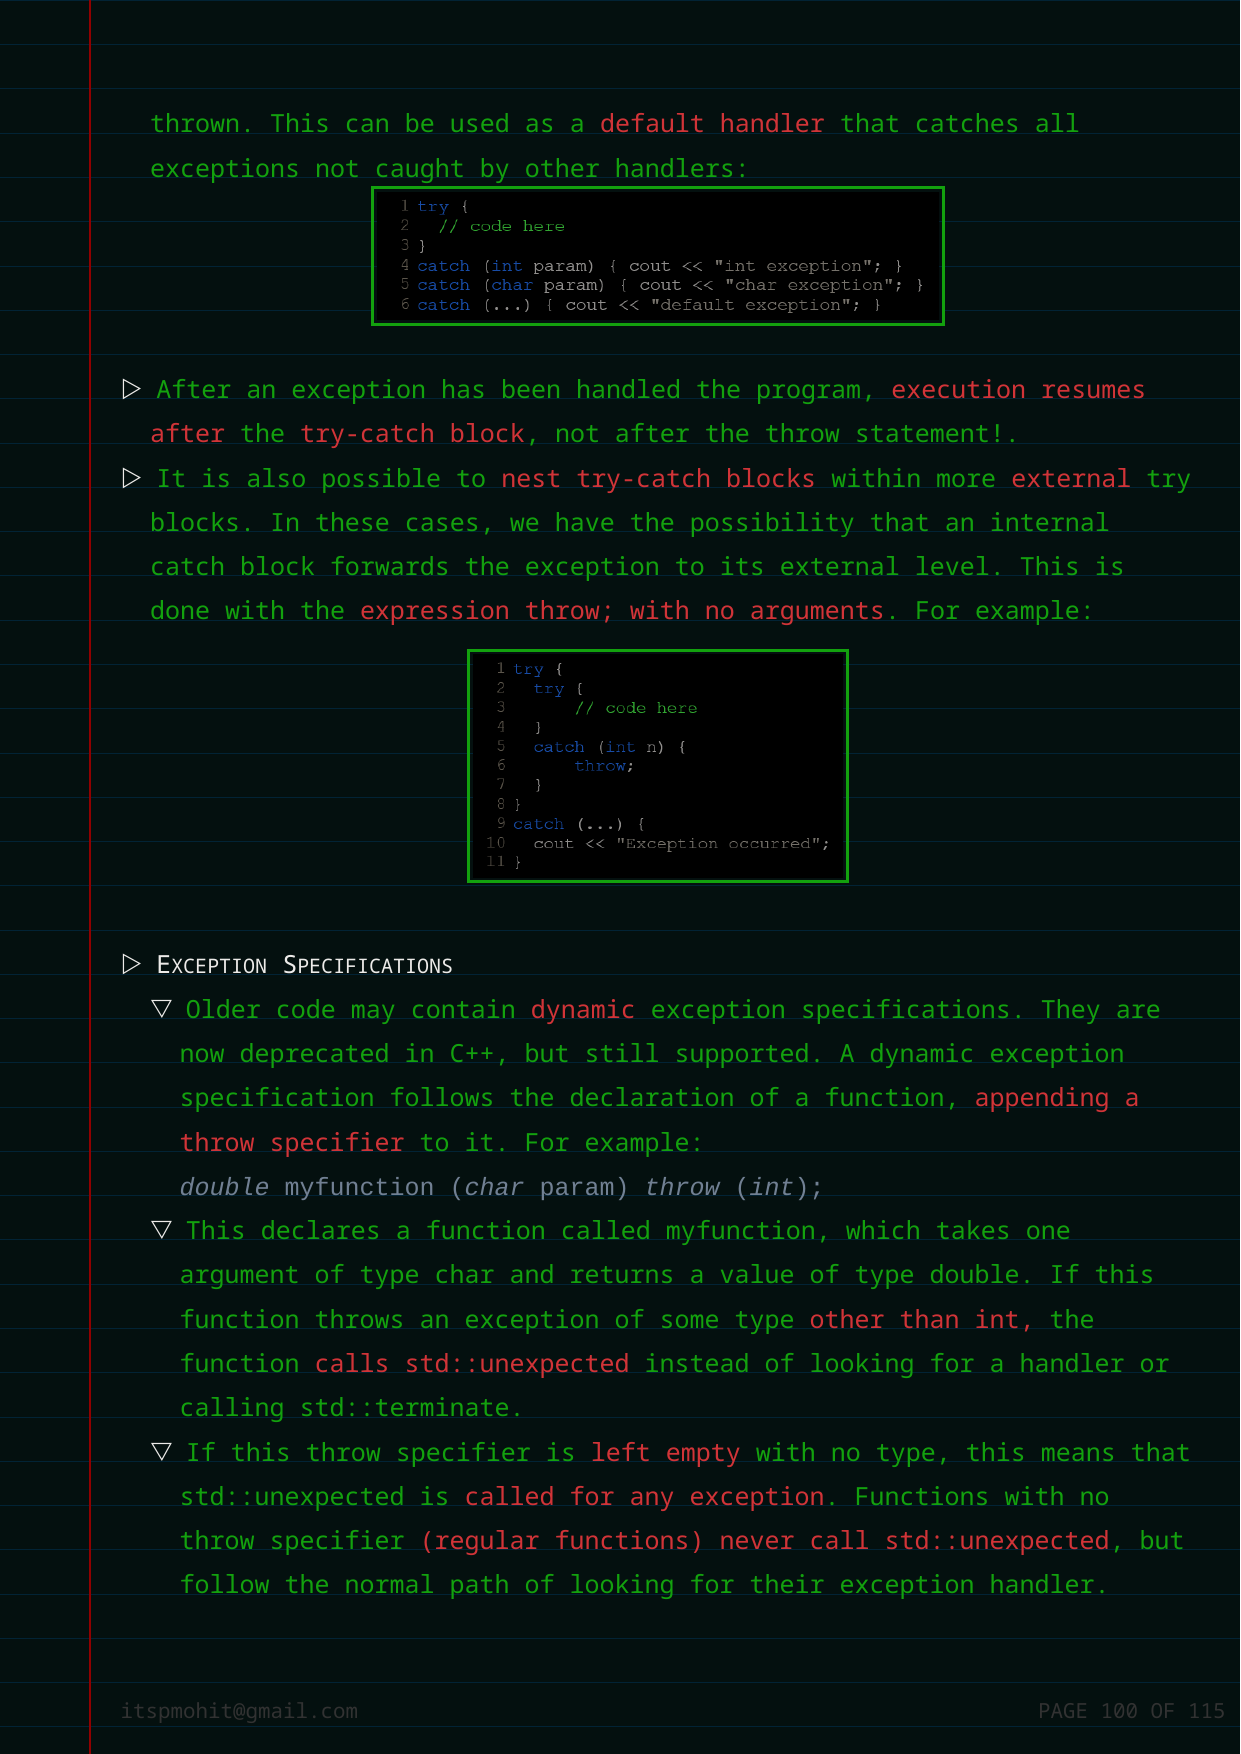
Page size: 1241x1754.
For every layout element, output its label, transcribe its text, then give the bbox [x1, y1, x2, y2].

list It is also possible to nest try-catch blocks within more external try blocks. In these cases, we have the possibility that an internal catch block forwards the exception to its external level. This is done with the expression throw; with no arguments. For example: [120, 452, 1196, 938]
list After an exception has been handled the program, execution resumes after the try-catch block, not after the throw statement!. [120, 363, 1196, 452]
list If this throw specifier is left empty with no type, this means that std::unexpected is called for any exception. Functions with no throw specifier (regular functions) never call std::unexpected, but follow the normal path of looking for their exception handler. [150, 1426, 1196, 1603]
list This declares a function called myfunction, which takes one argument of type char and returns a value of type double. If this function throws an exception of some type other than int, the function calls std::unexpected instead of looking for a handler or calling std::terminate. [150, 1204, 1196, 1426]
subtitle Exception Specifications [120, 938, 1196, 983]
picture [377, 192, 940, 320]
list thrown. This can be used as a default handler that catches all exceptions not caught by other handlers: [120, 97, 1196, 186]
list Older code may contain dynamic exception specifications. They are now deprecated in C++, but still supported. A dynamic exception specification follows the declaration of a function, appending a throw specifier to it. For example: double myfunction (char param) throw (int); [150, 983, 1196, 1204]
picture [473, 654, 844, 878]
